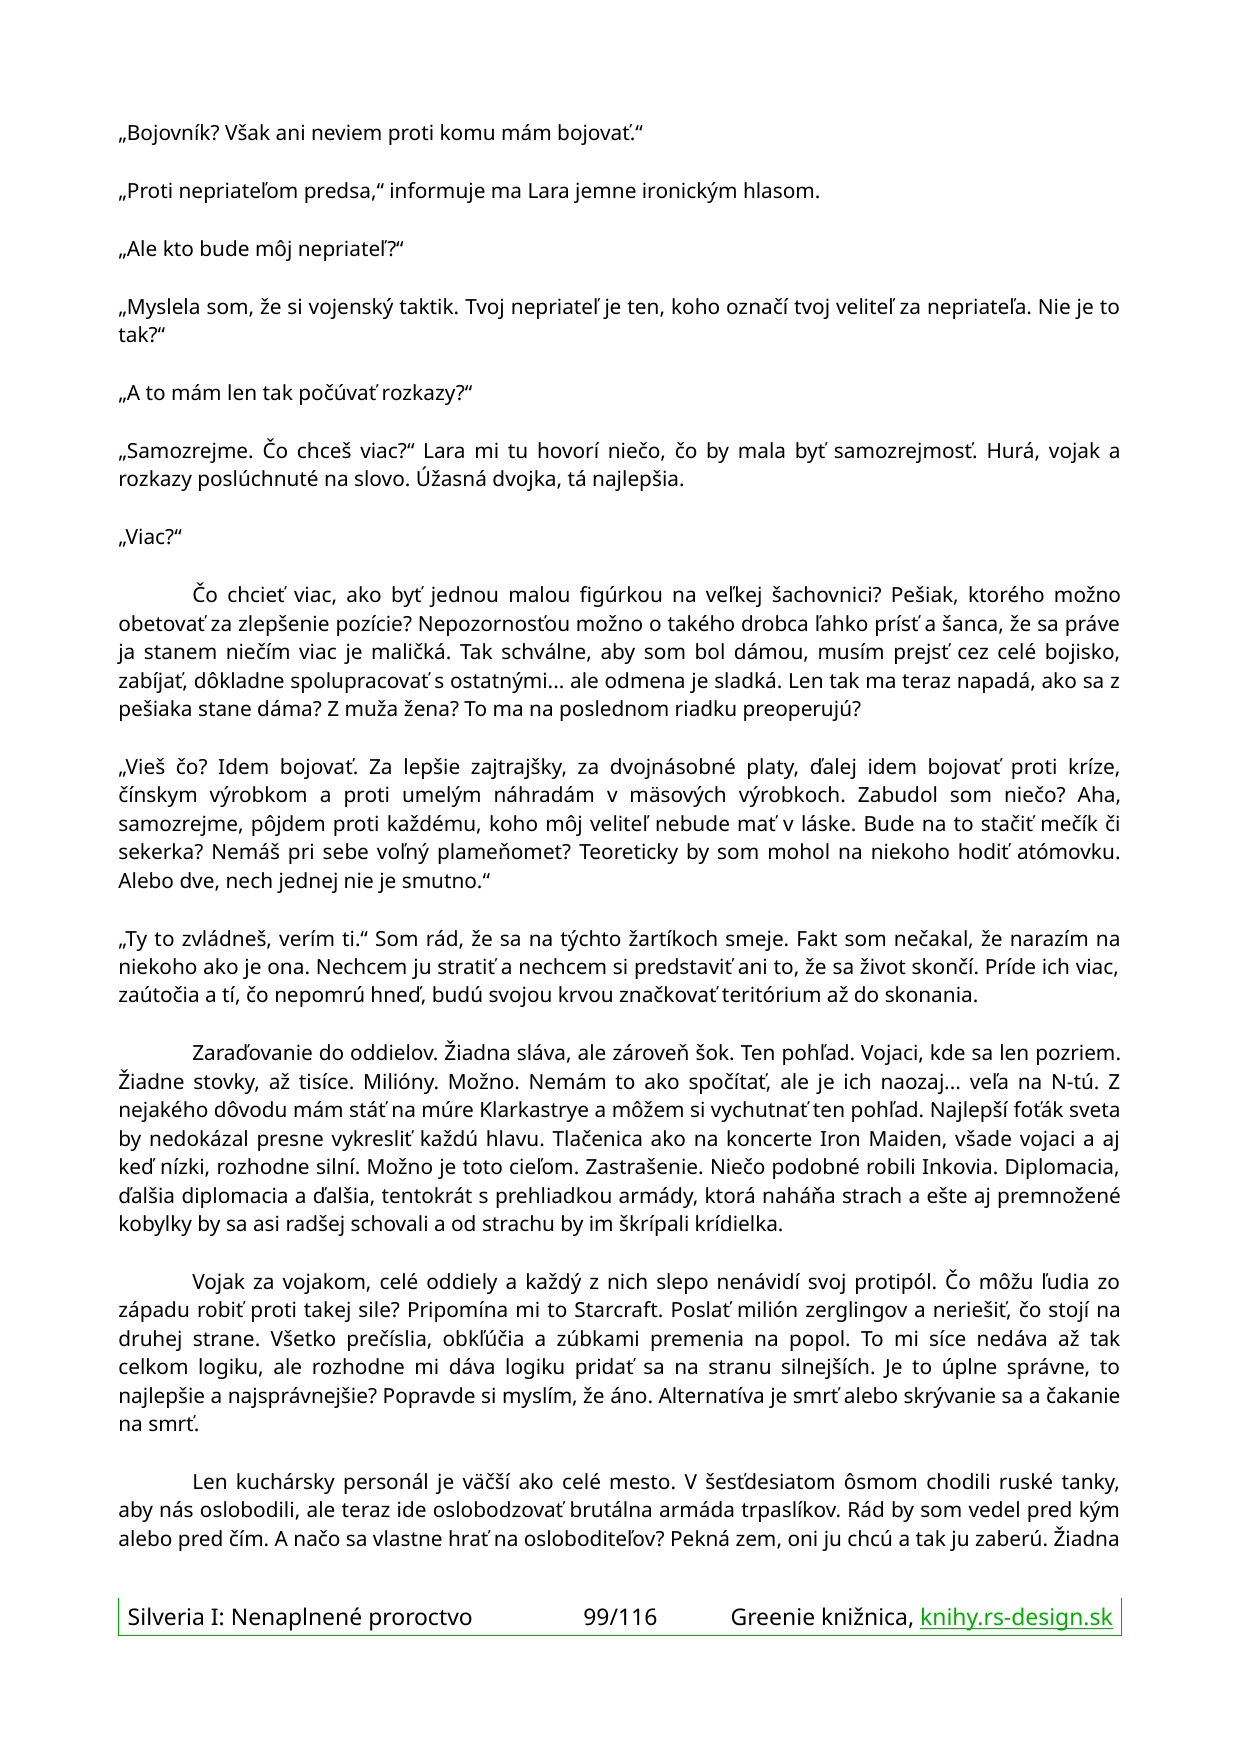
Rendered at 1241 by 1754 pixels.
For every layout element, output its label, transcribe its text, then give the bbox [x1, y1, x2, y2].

text Zaraďovanie do oddielov. Žiadna sláva, ale zároveň šok. Ten pohľad. Vojaci, kde sa len pozriem. Žiadne stovky, až tisíce. Milióny. Možno. Nemám to ako spočítať, ale je ich naozaj... veľa na N-tú. Z nejakého dôvodu mám stáť na múre Klarkastrye a môžem si vychutnať ten pohľad. Najlepší foťák sveta by nedokázal presne vykresliť každú hlavu. Tlačenica ako na koncerte Iron Maiden, všade vojaci a aj keď nízki, rozhodne silní. Možno je toto cieľom. Zastrašenie. Niečo podobné robili Inkovia. Diplomacia, ďalšia diplomacia a ďalšia, tentokrát s prehliadkou armády, ktorá naháňa strach a ešte aj premnožené kobylky by sa asi radšej schovali a od strachu by im škrípali krídielka. [118, 1038, 1122, 1238]
text „Samozrejme. Čo chceš viac?“ Lara mi tu hovorí niečo, čo by mala byť samozrejmosť. Hurá, vojak a rozkazy poslúchnuté na slovo. Úžasná dvojka, tá najlepšia. [118, 436, 1122, 493]
text „Ty to zvládneš, verím ti.“ Som rád, že sa na týchto žartíkoch smeje. Fakt som nečakal, že narazím na niekoho ako je ona. Nechcem ju stratiť a nechcem si predstaviť ani to, že sa život skončí. Príde ich viac, zaútočia a tí, čo nepomrú hneď, budú svojou krvou značkovať teritórium až do skonania. [118, 924, 1122, 1009]
text „Viac?“ [118, 522, 1122, 551]
text Vojak za vojakom, celé oddiely a každý z nich slepo nenávidí svoj protipól. Čo môžu ľudia zo západu robiť proti takej sile? Pripomína mi to Starcraft. Poslať milión zerglingov a neriešiť, čo stojí na druhej strane. Všetko prečíslia, obkľúčia a zúbkami premenia na popol. To mi síce nedáva až tak celkom logiku, ale rozhodne mi dáva logiku pridať sa na stranu silnejších. Je to úplne správne, to najlepšie a najsprávnejšie? Popravde si myslím, že áno. Alternatíva je smrť alebo skrývanie sa a čakanie na smrť. [118, 1267, 1122, 1438]
text Čo chcieť viac, ako byť jednou malou figúrkou na veľkej šachovnici? Pešiak, ktorého možno obetovať za zlepšenie pozície? Nepozornosťou možno o takého drobca ľahko prísť a šanca, že sa práve ja stanem niečím viac je maličká. Tak schválne, aby som bol dámou, musím prejsť cez celé bojisko, zabíjať, dôkladne spolupracovať s ostatnými... ale odmena je sladká. Len tak ma teraz napadá, ako sa z pešiaka stane dáma? Z muža žena? To ma na poslednom riadku preoperujú? [118, 580, 1122, 723]
text „Ale kto bude môj nepriateľ?“ [118, 234, 1122, 262]
text „Proti nepriateľom predsa,“ informuje ma Lara jemne ironickým hlasom. [118, 176, 1122, 204]
text „Myslela som, že si vojenský taktik. Tvoj nepriateľ je ten, koho označí tvoj veliteľ za nepriateľa. Nie je to tak?“ [118, 292, 1122, 349]
text „A to mám len tak počúvať rozkazy?“ [118, 378, 1122, 407]
text „Vieš čo? Idem bojovať. Za lepšie zajtrajšky, za dvojnásobné platy, ďalej idem bojovať proti kríze, čínskym výrobkom a proti umelým náhradám v mäsových výrobkoch. Zabudol som niečo? Aha, samozrejme, pôjdem proti každému, koho môj veliteľ nebude mať v láske. Bude na to stačiť mečík či sekerka? Nemáš pri sebe voľný plameňomet? Teoreticky by som mohol na niekoho hodiť atómovku. Alebo dve, nech jednej nie je smutno.“ [118, 752, 1122, 894]
text „Bojovník? Však ani neviem proti komu mám bojovať.“ [118, 118, 1122, 147]
text Len kuchársky personál je väčší ako celé mesto. V šesťdesiatom ôsmom chodili ruské tanky, aby nás oslobodili, ale teraz ide oslobodzovať brutálna armáda trpaslíkov. Rád by som vedel pred kým alebo pred čím. A načo sa vlastne hrať na osloboditeľov? Pekná zem, oni ju chcú a tak ju zaberú. Žiadna [118, 1467, 1122, 1552]
